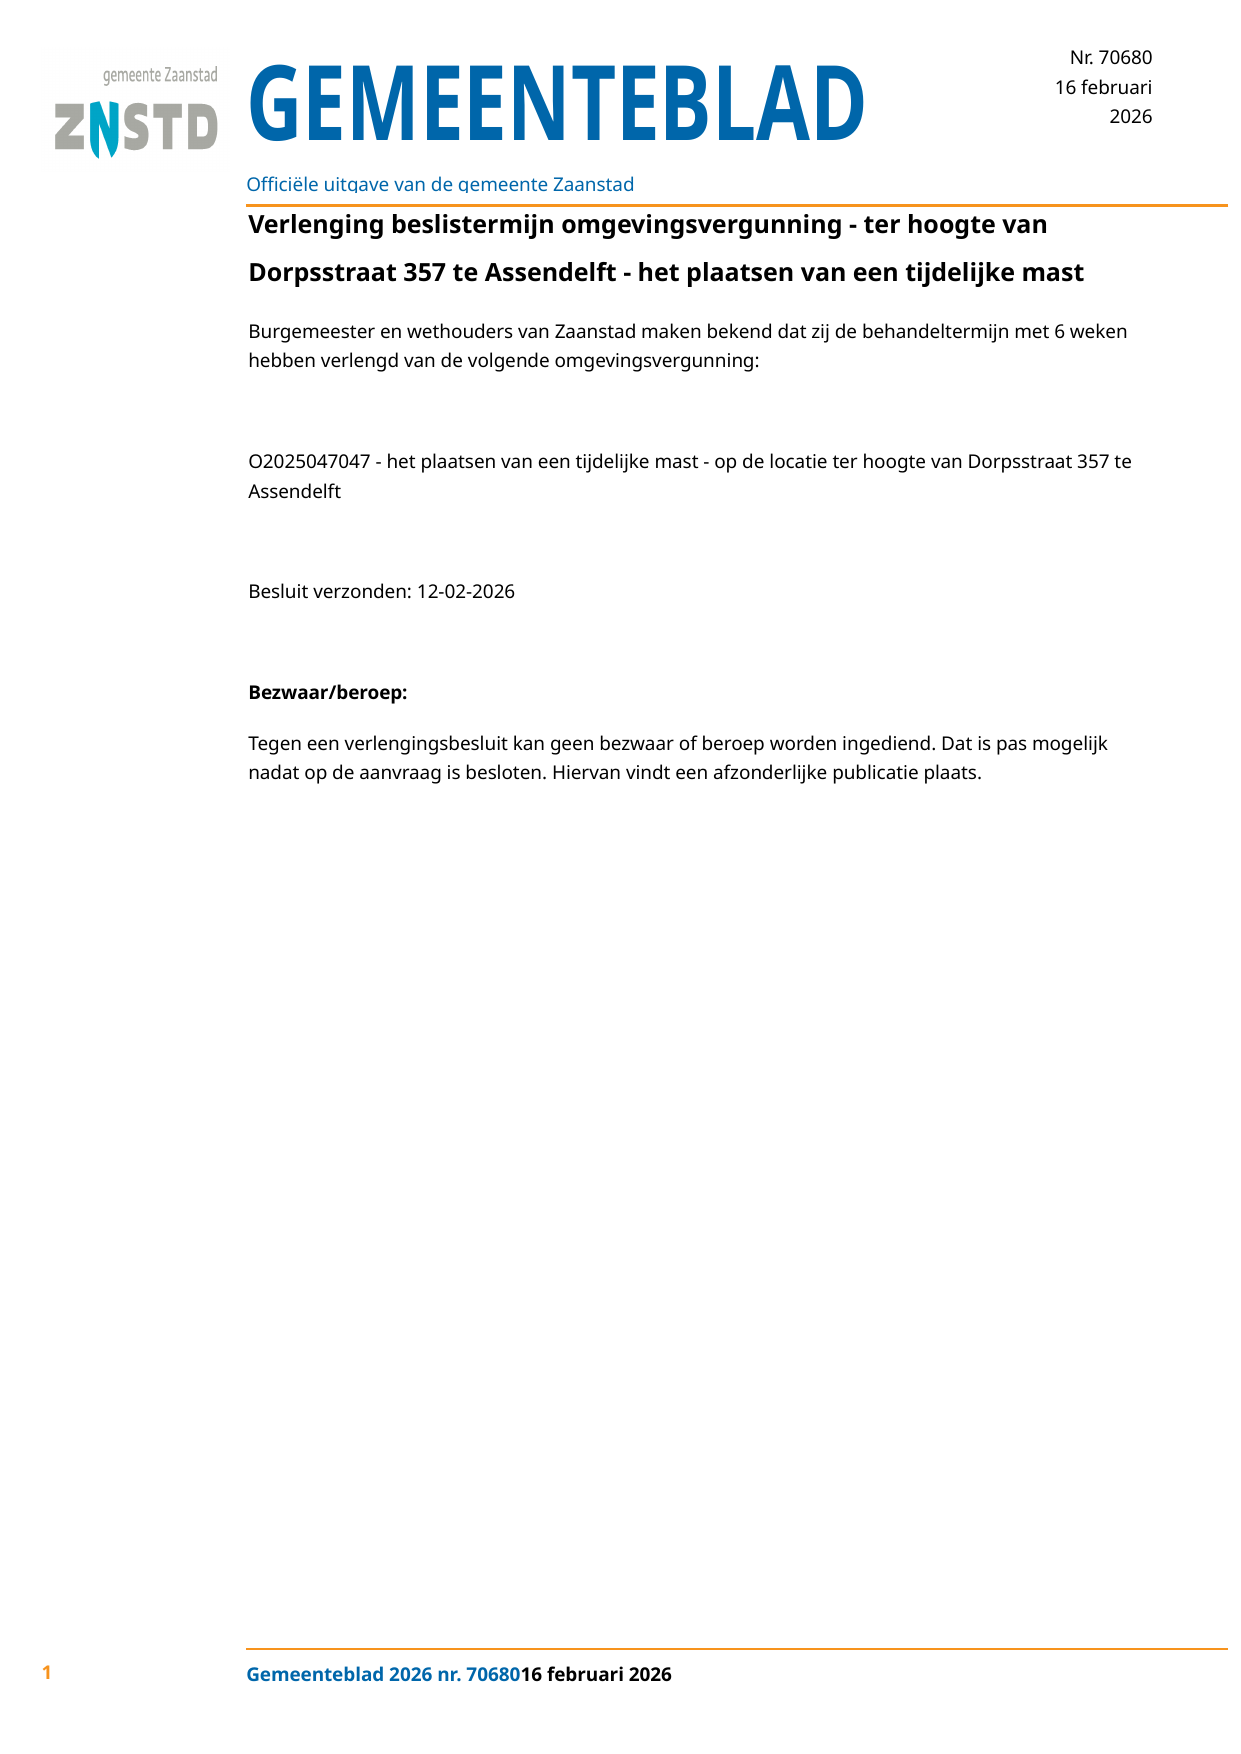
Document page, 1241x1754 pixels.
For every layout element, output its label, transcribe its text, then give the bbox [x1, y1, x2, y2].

text Burgemeester en wethouders van Zaanstad maken bekend dat zij de behandeltermijn met 6 weken hebben verlengd van de volgende omgevingsvergunning: [248, 318, 1152, 373]
text Besluit verzonden: 12-02-2026 [248, 579, 1152, 604]
text Tegen een verlengingsbesluit kan geen bezwaar of beroep worden ingediend. Dat is pas mogelijk nadat op de aanvraag is besloten. Hiervan vindt een afzonderlijke publicatie plaats. [248, 730, 1152, 785]
text Bezwaar/beroep: [248, 679, 1152, 705]
text O2025047047 - het plaatsen van een tijdelijke mast - op de locatie ter hoogte van Dorpsstraat 357 te Assendelft [248, 448, 1152, 504]
text Verlenging beslistermijn omgevingsvergunning - ter hoogte van Dorpsstraat 357 te Assendelft - het plaatsen van een tijdelijke mast [248, 207, 1152, 288]
picture [41, 47, 231, 172]
